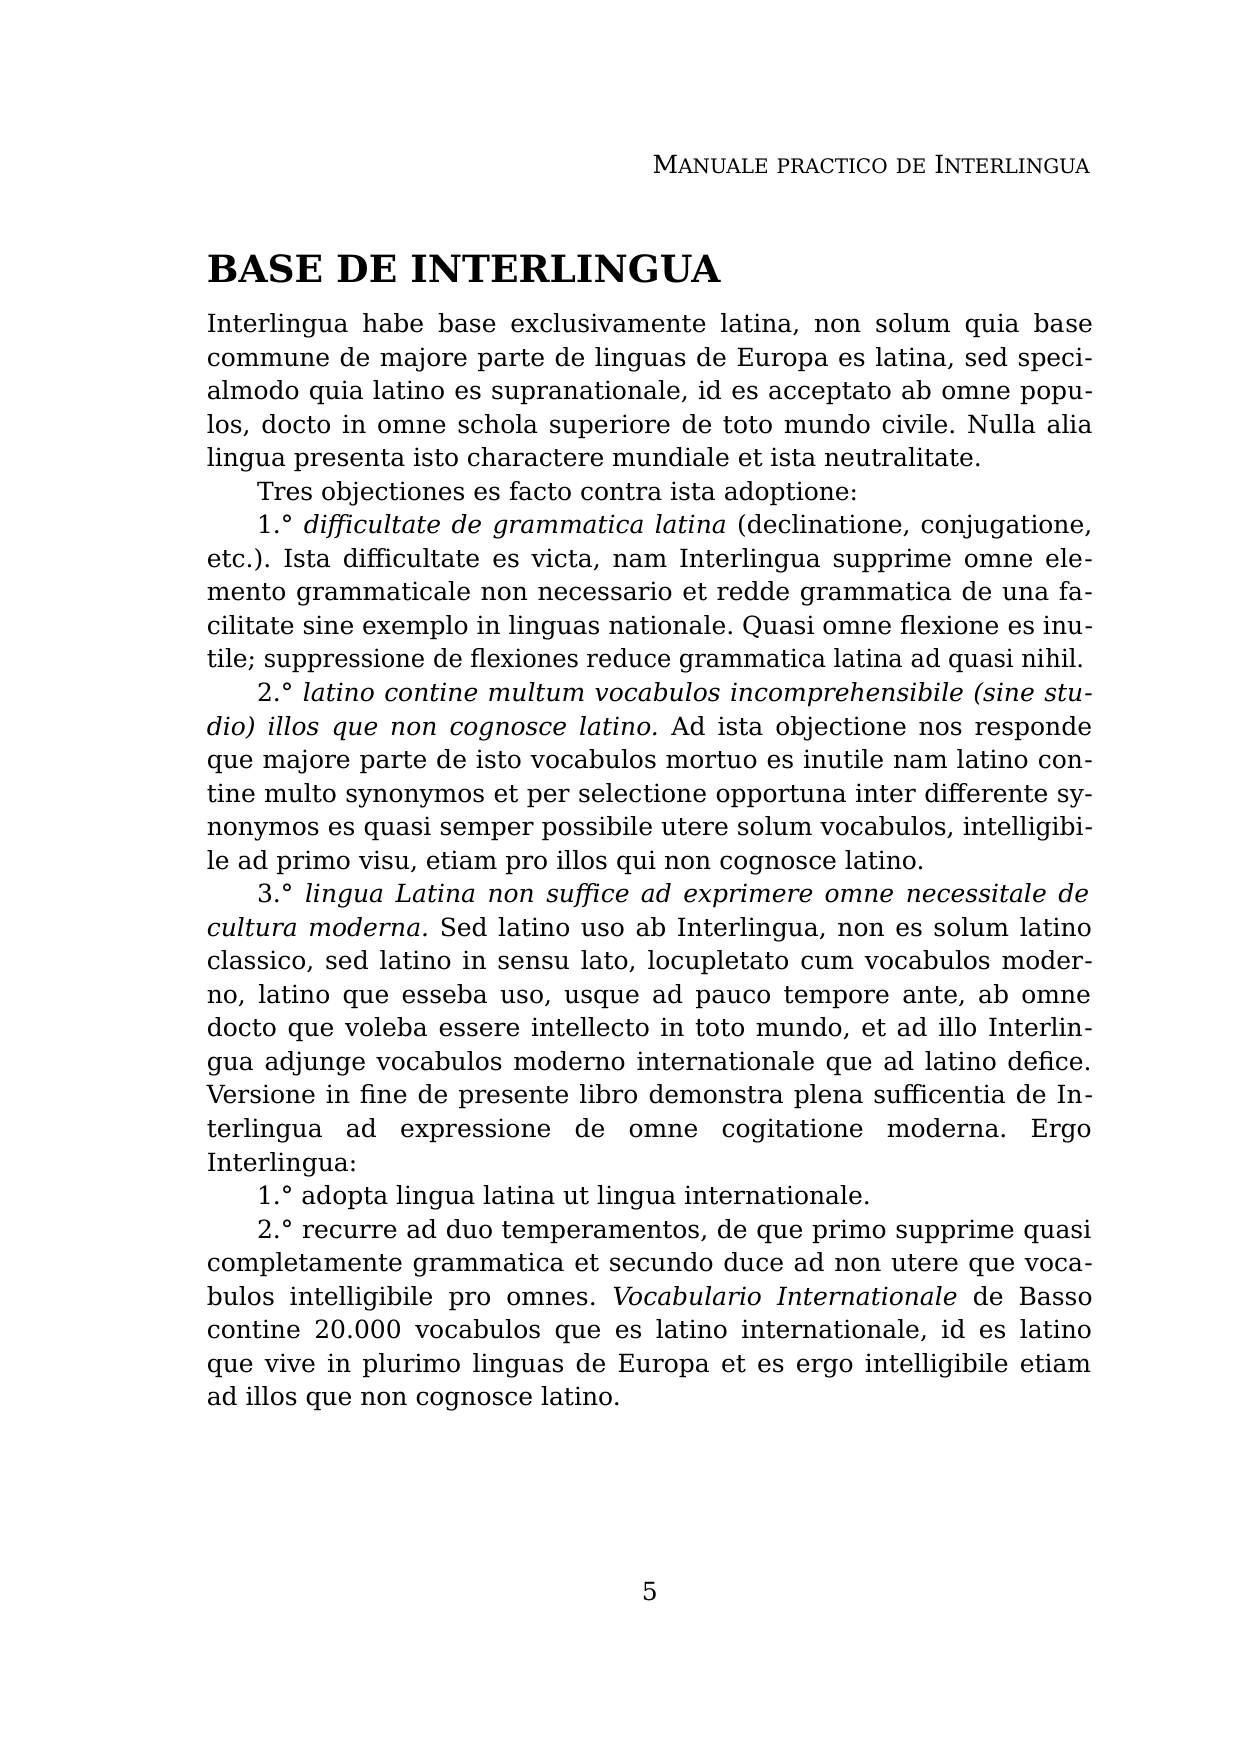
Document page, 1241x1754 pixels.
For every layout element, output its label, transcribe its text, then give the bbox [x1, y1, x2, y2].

subtitle BASE DE INTERLINGUA [207, 247, 1093, 292]
text Tres objectiones es facto contra ista adoptione: [207, 477, 1093, 506]
text 2.° latino contine multum vocabulos incomprehensibile (sine stu­dio) illos que non cognosce latino. Ad ista objectione nos responde que majore parte de isto vocabulos mortuo es inutile nam latino con­tine multo synonymos et per selec­tione opportuna inter differente sy­nonymos es quasi semper possibile utere solum vocabulos, intelligibi­le ad primo visu, etiam pro illos qui non cognosce latino. [207, 678, 1093, 875]
text 2.° recurre ad duo temperamentos, de que primo supprime quasi completa­mente grammatica et secundo duce ad non utere que voca­bulos intelligibile pro omnes. Vocabulario Internationale de Basso contine 20.000 vocabulos que es latino internationale, id es latino que vive in plurimo linguas de Europa et es ergo intelligibile etiam ad illos que non cognosce latino. [207, 1215, 1093, 1412]
text 1.° adopta lingua latina ut lingua internationale. [207, 1181, 1093, 1211]
text 3.° lingua Latina non suffice ad exprimere omne necessitale de cultura moder­na. Sed latino uso ab Interlingua, non es solum latino classico, sed latino in sensu lato, locupletato cum vocabulos moder­no, latino que esseba uso, usque ad pauco tempore ante, ab omne docto que voleba essere intellecto in toto mundo, et ad illo Interlin­gua adjunge vocabulos moderno internationale que ad latino defice. Versione in fine de presente libro demonstra plena sufficentia de In­terlingua ad expressione de omne cogitatione moderna. Ergo Interlin­gua: [207, 879, 1093, 1177]
text 1.° difficultate de grammatica latina (declinatione, conjugatione, etc.). Ista difficultate es victa, nam Interlingua supprime omne ele­men­to grammaticale non necessario et redde grammatica de una fa­ci­litate sine exemplo in linguas nationale. Quasi omne flexione es inu­ti­le; suppressione de flexiones reduce grammatica latina ad quasi ni­hil. [207, 511, 1093, 674]
text Interlingua habe base exclusivamente latina, non solum quia ba­se commune de majore parte de linguas de Europa es latina, sed speci­almodo quia latino es supranationale, id es acceptato ab omne popu­los, docto in omne schola supe­riore de toto mundo civile. Nulla alia lin­gua presenta isto charactere mundiale et ista neutralitate. [207, 309, 1093, 473]
